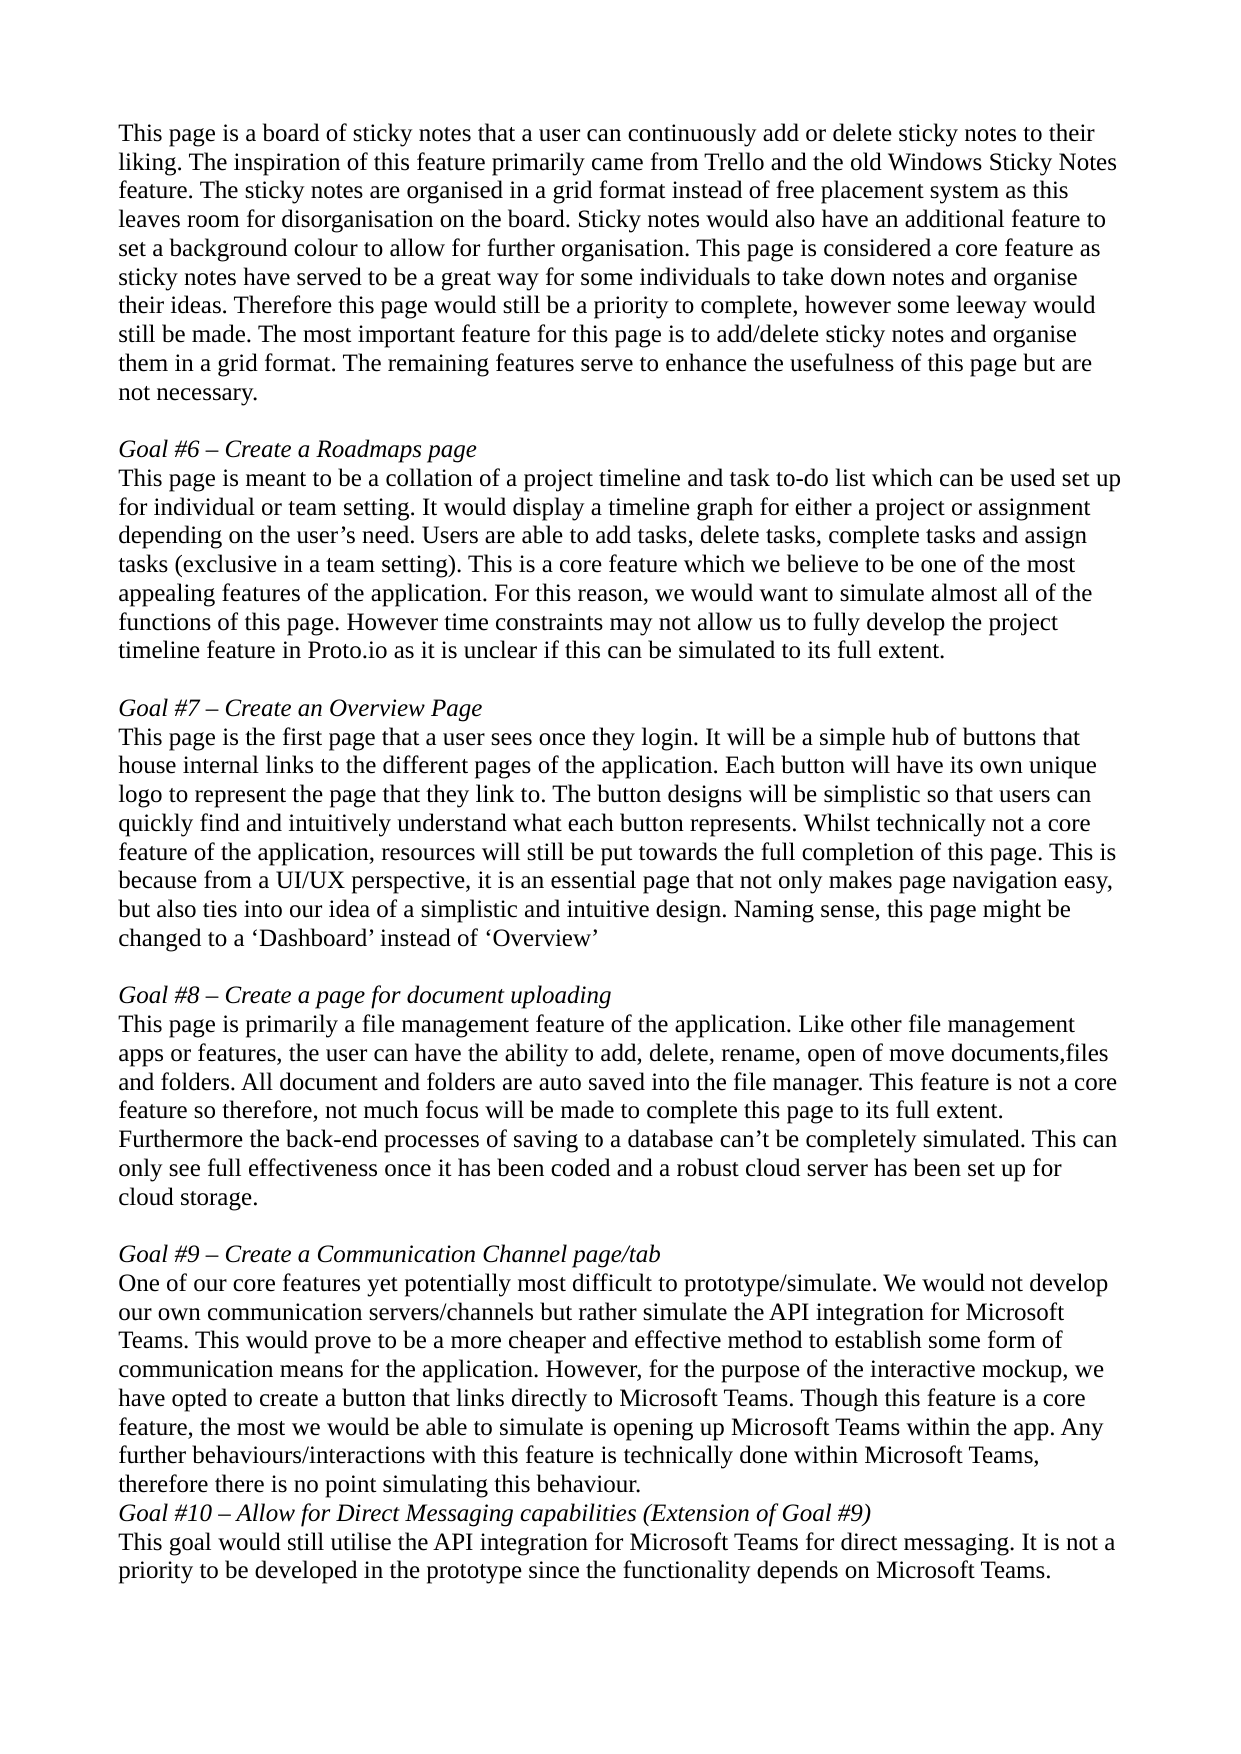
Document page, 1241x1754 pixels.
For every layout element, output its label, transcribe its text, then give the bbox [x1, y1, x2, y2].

text This page is meant to be a collation of a project timeline and task to-do list which can be used set up for individual or team setting. It would display a timeline graph for either a project or assignment depending on the user’s need. Users are able to add tasks, delete tasks, complete tasks and assign tasks (exclusive in a team setting). This is a core feature which we believe to be one of the most appealing features of the application. For this reason, we would want to simulate almost all of the functions of this page. However time constraints may not allow us to fully develop the project timeline feature in Proto.io as it is unclear if this can be simulated to its full extent. [118, 463, 1122, 664]
text Goal #10 – Allow for Direct Messaging capabilities (Extension of Goal #9) [118, 1498, 1122, 1527]
text One of our core features yet potentially most difficult to prototype/simulate. We would not develop our own communication servers/channels but rather simulate the API integration for Microsoft Teams. This would prove to be a more cheaper and effective method to establish some form of communication means for the application. However, for the purpose of the interactive mockup, we have opted to create a button that links directly to Microsoft Teams. Though this feature is a core feature, the most we would be able to simulate is opening up Microsoft Teams within the app. Any further behaviours/interactions with this feature is technically done within Microsoft Teams, therefore there is no point simulating this behaviour. [118, 1268, 1122, 1498]
text Goal #9 – Create a Communication Channel page/tab [118, 1239, 1122, 1268]
text This goal would still utilise the API integration for Microsoft Teams for direct messaging. It is not a priority to be developed in the prototype since the functionality depends on Microsoft Teams. [118, 1527, 1122, 1584]
text Goal #6 – Create a Roadmaps page [118, 434, 1122, 463]
text This page is a board of sticky notes that a user can continuously add or delete sticky notes to their liking. The inspiration of this feature primarily came from Trello and the old Windows Sticky Notes feature. The sticky notes are organised in a grid format instead of free placement system as this leaves room for disorganisation on the board. Sticky notes would also have an additional feature to set a background colour to allow for further organisation. This page is considered a core feature as sticky notes have served to be a great way for some individuals to take down notes and organise their ideas. Therefore this page would still be a priority to complete, however some leeway would still be made. The most important feature for this page is to add/delete sticky notes and organise them in a grid format. The remaining features serve to enhance the usefulness of this page but are not necessary. [118, 118, 1122, 406]
text This page is the first page that a user sees once they login. It will be a simple hub of buttons that house internal links to the different pages of the application. Each button will have its own unique logo to represent the page that they link to. The button designs will be simplistic so that users can quickly find and intuitively understand what each button represents. Whilst technically not a core feature of the application, resources will still be put towards the full completion of this page. This is because from a UI/UX perspective, it is an essential page that not only makes page navigation easy, but also ties into our idea of a simplistic and intuitive design. Naming sense, this page might be changed to a ‘Dashboard’ instead of ‘Overview’ [118, 722, 1122, 952]
text This page is primarily a file management feature of the application. Like other file management apps or features, the user can have the ability to add, delete, rename, open of move documents,files and folders. All document and folders are auto saved into the file manager. This feature is not a core feature so therefore, not much focus will be made to complete this page to its full extent. Furthermore the back-end processes of saving to a database can’t be completely simulated. This can only see full effectiveness once it has been coded and a robust cloud server has been set up for cloud storage. [118, 1009, 1122, 1211]
text Goal #7 – Create an Overview Page [118, 693, 1122, 722]
text Goal #8 – Create a page for document uploading [118, 981, 1122, 1009]
